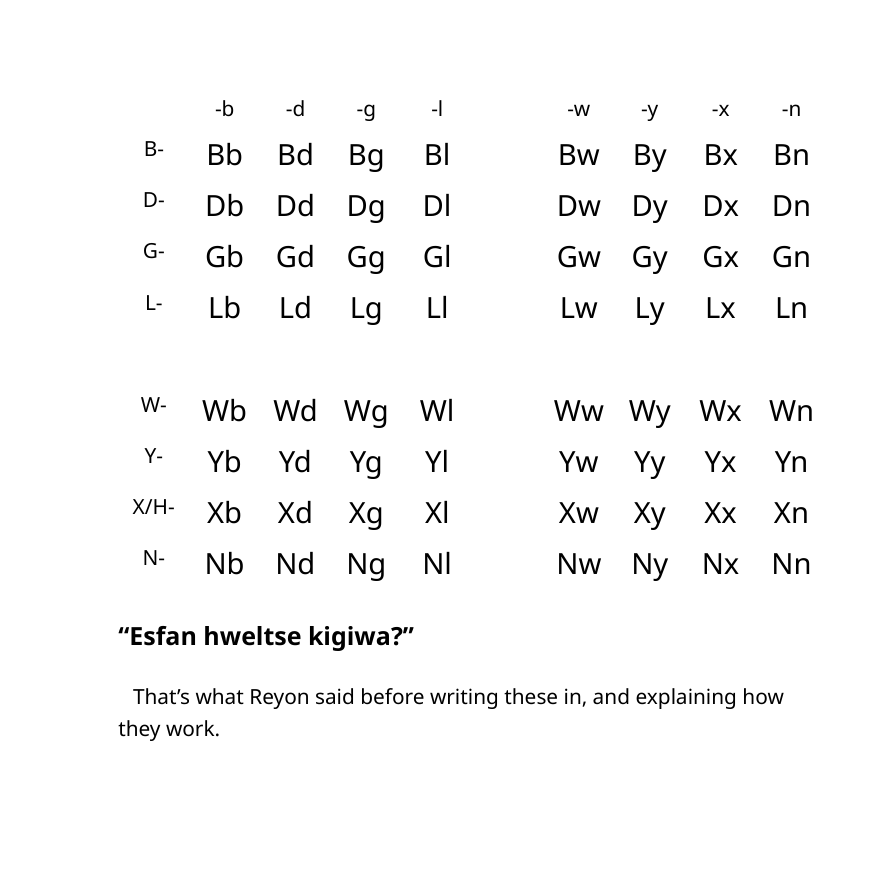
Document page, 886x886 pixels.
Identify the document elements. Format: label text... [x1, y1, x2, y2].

table_cell Bw [543, 129, 614, 179]
table_cell Dw [543, 180, 614, 231]
table_cell Dx [685, 180, 756, 231]
table_cell [473, 538, 543, 589]
table_cell Ll [401, 282, 472, 333]
table_cell Xl [401, 486, 472, 538]
table_cell Xb [189, 486, 260, 538]
table_cell Db [189, 180, 260, 231]
table_cell Bn [756, 129, 827, 179]
table_cell [614, 333, 685, 384]
table_header -n [756, 89, 827, 128]
table_cell Wn [756, 384, 827, 435]
table_cell B- [118, 129, 189, 179]
table_cell Gg [331, 231, 401, 282]
table_cell Dl [401, 180, 472, 231]
table_cell [685, 333, 756, 384]
table_cell [331, 333, 401, 384]
table_cell Y- [118, 435, 189, 486]
table_cell Xg [331, 486, 401, 538]
table_cell N- [118, 538, 189, 589]
text That’s what Reyon said before writing these in, and explaining how they work. [118, 682, 827, 743]
table_cell Wg [331, 384, 401, 435]
table_cell Ly [614, 282, 685, 333]
table_cell Wb [189, 384, 260, 435]
table_cell [473, 231, 543, 282]
table_cell Yy [614, 435, 685, 486]
table_cell [260, 333, 331, 384]
table_cell By [614, 129, 685, 179]
table_cell Gw [543, 231, 614, 282]
table_header -g [331, 89, 401, 128]
table_cell Dy [614, 180, 685, 231]
table_cell [118, 333, 189, 384]
table_cell Lw [543, 282, 614, 333]
table_cell Nd [260, 538, 331, 589]
table_cell X/H- [118, 486, 189, 538]
table_cell Ny [614, 538, 685, 589]
table_cell [473, 486, 543, 538]
table_cell Nw [543, 538, 614, 589]
table_cell Ww [543, 384, 614, 435]
table_cell D- [118, 180, 189, 231]
table_header -l [401, 89, 472, 128]
table_header [473, 89, 543, 128]
table_cell [473, 282, 543, 333]
table_cell Wl [401, 384, 472, 435]
table_header -d [260, 89, 331, 128]
table_header -x [685, 89, 756, 128]
subtitle “Esfan hweltse kigiwa?” [118, 618, 827, 652]
table_cell Nb [189, 538, 260, 589]
table_cell [189, 333, 260, 384]
table_cell Nl [401, 538, 472, 589]
table_cell [473, 129, 543, 179]
table_header -y [614, 89, 685, 128]
table_cell Dd [260, 180, 331, 231]
table_cell Bl [401, 129, 472, 179]
table_cell Lg [331, 282, 401, 333]
table_cell L- [118, 282, 189, 333]
table_cell Wd [260, 384, 331, 435]
table_cell Wy [614, 384, 685, 435]
table_cell Xn [756, 486, 827, 538]
table_cell Xw [543, 486, 614, 538]
table_cell W- [118, 384, 189, 435]
table_cell Yb [189, 435, 260, 486]
table_header -w [543, 89, 614, 128]
table_cell Yl [401, 435, 472, 486]
table_cell Ld [260, 282, 331, 333]
table_cell [473, 384, 543, 435]
table_cell Yw [543, 435, 614, 486]
table_cell Gb [189, 231, 260, 282]
table_cell Bg [331, 129, 401, 179]
table_cell Gn [756, 231, 827, 282]
table_cell [543, 333, 614, 384]
table_cell Nn [756, 538, 827, 589]
table_header -b [189, 89, 260, 128]
table_cell Gx [685, 231, 756, 282]
table_cell Gy [614, 231, 685, 282]
table_cell Lx [685, 282, 756, 333]
table_cell Xd [260, 486, 331, 538]
table_cell Dg [331, 180, 401, 231]
table_cell Yn [756, 435, 827, 486]
table_cell Yd [260, 435, 331, 486]
table_cell G- [118, 231, 189, 282]
table_cell Gl [401, 231, 472, 282]
table_cell [401, 333, 472, 384]
table_cell Nx [685, 538, 756, 589]
table_cell Ln [756, 282, 827, 333]
table_cell Dn [756, 180, 827, 231]
table_cell [473, 180, 543, 231]
table_cell Ng [331, 538, 401, 589]
table_cell Yx [685, 435, 756, 486]
table_cell Bb [189, 129, 260, 179]
table_cell Gd [260, 231, 331, 282]
table_header [118, 89, 189, 128]
table_cell Yg [331, 435, 401, 486]
table_cell [473, 435, 543, 486]
table_cell [756, 333, 827, 384]
table_cell [473, 333, 543, 384]
table_cell Bd [260, 129, 331, 179]
table_cell Xx [685, 486, 756, 538]
table_cell Lb [189, 282, 260, 333]
table_cell Bx [685, 129, 756, 179]
table_cell Wx [685, 384, 756, 435]
table_cell Xy [614, 486, 685, 538]
